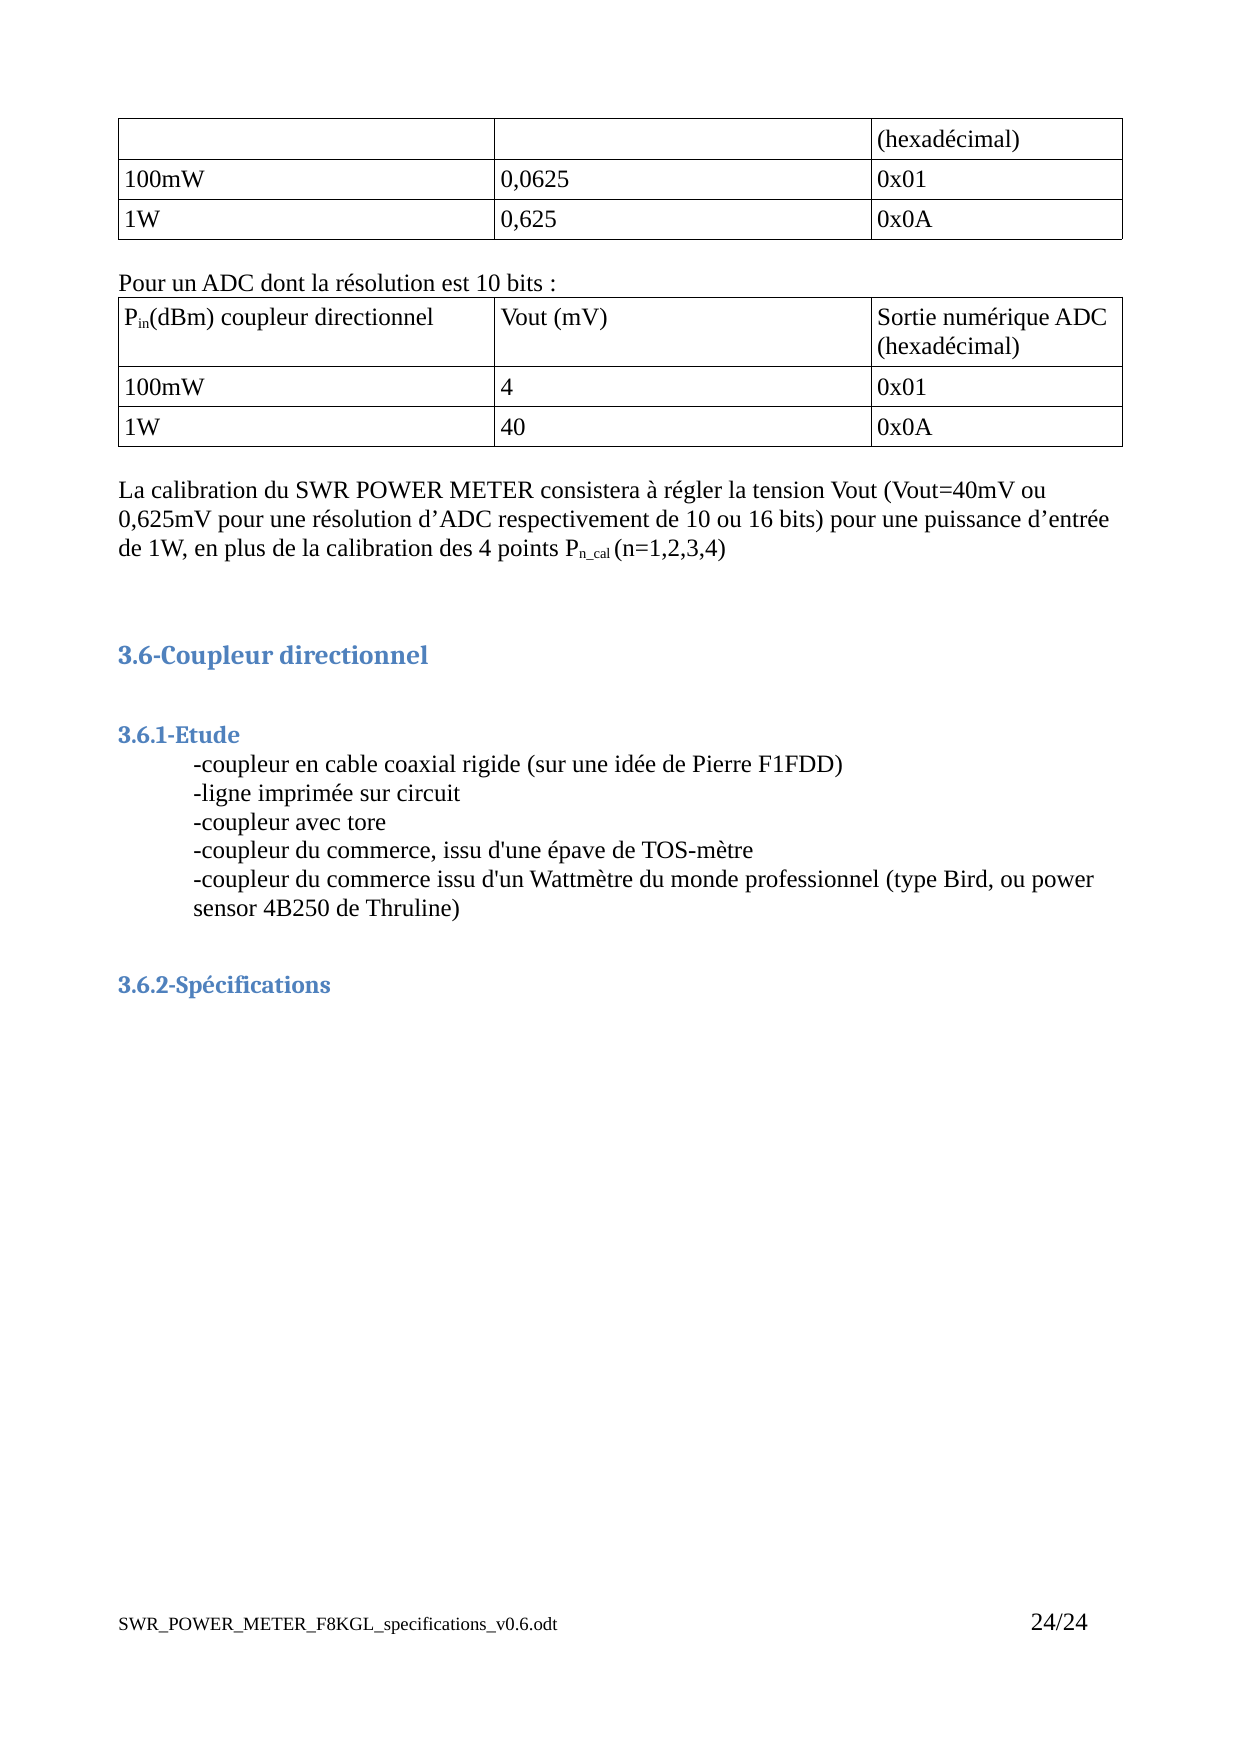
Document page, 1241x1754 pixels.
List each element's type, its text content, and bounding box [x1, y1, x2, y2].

table_cell 0,625 [495, 200, 871, 239]
table_cell 0x0A [872, 407, 1122, 446]
text -coupleur avec tore [118, 807, 1122, 836]
table_cell 0x0A [872, 200, 1122, 239]
table_cell 100mW [119, 160, 494, 199]
table_cell 4 [495, 367, 871, 406]
table_cell 1W [119, 407, 494, 446]
subtitle 3.6.1-Etude [118, 721, 1122, 749]
table_cell 0,0625 [495, 160, 871, 199]
table_cell 0x01 [872, 367, 1122, 406]
table_header Pin(dBm) coupleur directionnel [119, 298, 494, 366]
table_header [495, 119, 871, 158]
text Pour un ADC dont la résolution est 10 bits : [118, 268, 1122, 297]
table_header Vout (mV) [495, 298, 871, 366]
text La calibration du SWR POWER METER consistera à régler la tension Vout (Vout=40mV ou 0,625mV pour une résolution d’ADC respectivement de 10 ou 16 bits) pour une puissance d’entrée de 1W, en plus de la calibration des 4 points Pn_cal (n=1,2,3,4) [118, 475, 1122, 561]
table_cell 40 [495, 407, 871, 446]
table_cell 100mW [119, 367, 494, 406]
subtitle 3.6.2-Spécifications [118, 971, 1122, 1000]
table_header [119, 119, 494, 158]
subtitle 3.6-Coupleur directionnel [118, 640, 1122, 671]
table_header (hexadécimal) [872, 119, 1122, 158]
text -ligne imprimée sur circuit [118, 778, 1122, 807]
text -coupleur en cable coaxial rigide (sur une idée de Pierre F1FDD) [118, 749, 1122, 778]
table_cell 0x01 [872, 160, 1122, 199]
text -coupleur du commerce, issu d'une épave de TOS-mètre [118, 836, 1122, 864]
table_header Sortie numérique ADC (hexadécimal) [872, 298, 1122, 366]
text -coupleur du commerce issu d'un Wattmètre du monde professionnel (type Bird, ou power sensor 4B250 de Thruline) [118, 864, 1122, 922]
table_cell 1W [119, 200, 494, 239]
